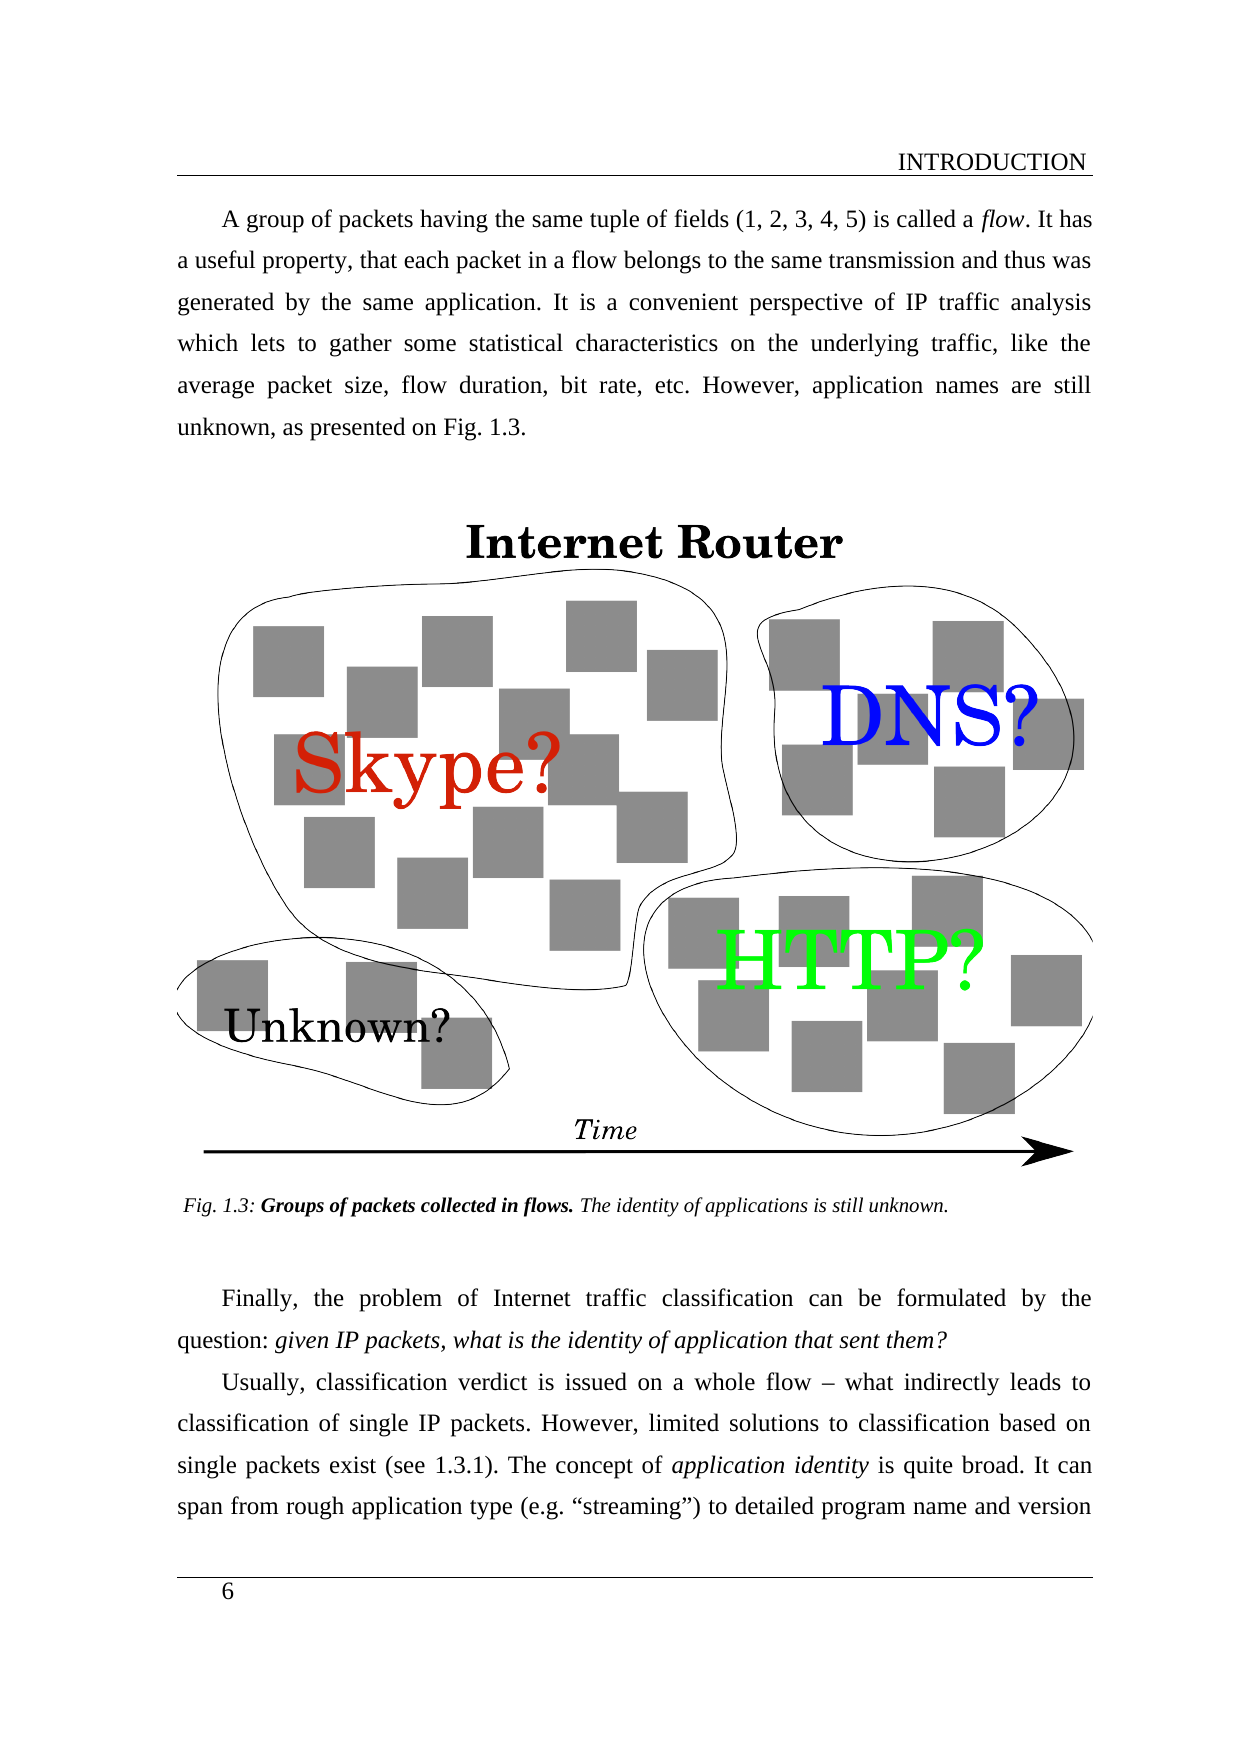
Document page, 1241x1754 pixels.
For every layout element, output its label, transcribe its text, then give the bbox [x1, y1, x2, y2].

text Fig. 1.3: Groups of packets collected in flows. The identity of applications is still unknown. [183, 1195, 1087, 1217]
text Finally, the problem of Internet traffic classification can be formulated by the question: given IP packets, what is the identity of application that sent them? [177, 1284, 1093, 1354]
picture [177, 507, 1093, 1195]
text A group of packets having the same tuple of fields (1, 2, 3, 4, 5) is called a flow. It has a useful property, that each packet in a flow belongs to the same transmission and thus was generated by the same application. It is a convenient perspective of IP traffic analysis which lets to gather some statistical characteristics on the underlying traffic, like the average packet size, flow duration, bit rate, etc. However, application names are still unknown, as presented on Fig. 1.3. [177, 205, 1093, 440]
text Usually, classification verdict is issued on a whole flow – what indirectly leads to classification of single IP packets. However, limited solutions to classification based on single packets exist (see 1.3.1). The concept of application identity is quite broad. It can span from rough application type (e.g. “streaming”) to detailed program name and version [177, 1368, 1093, 1520]
